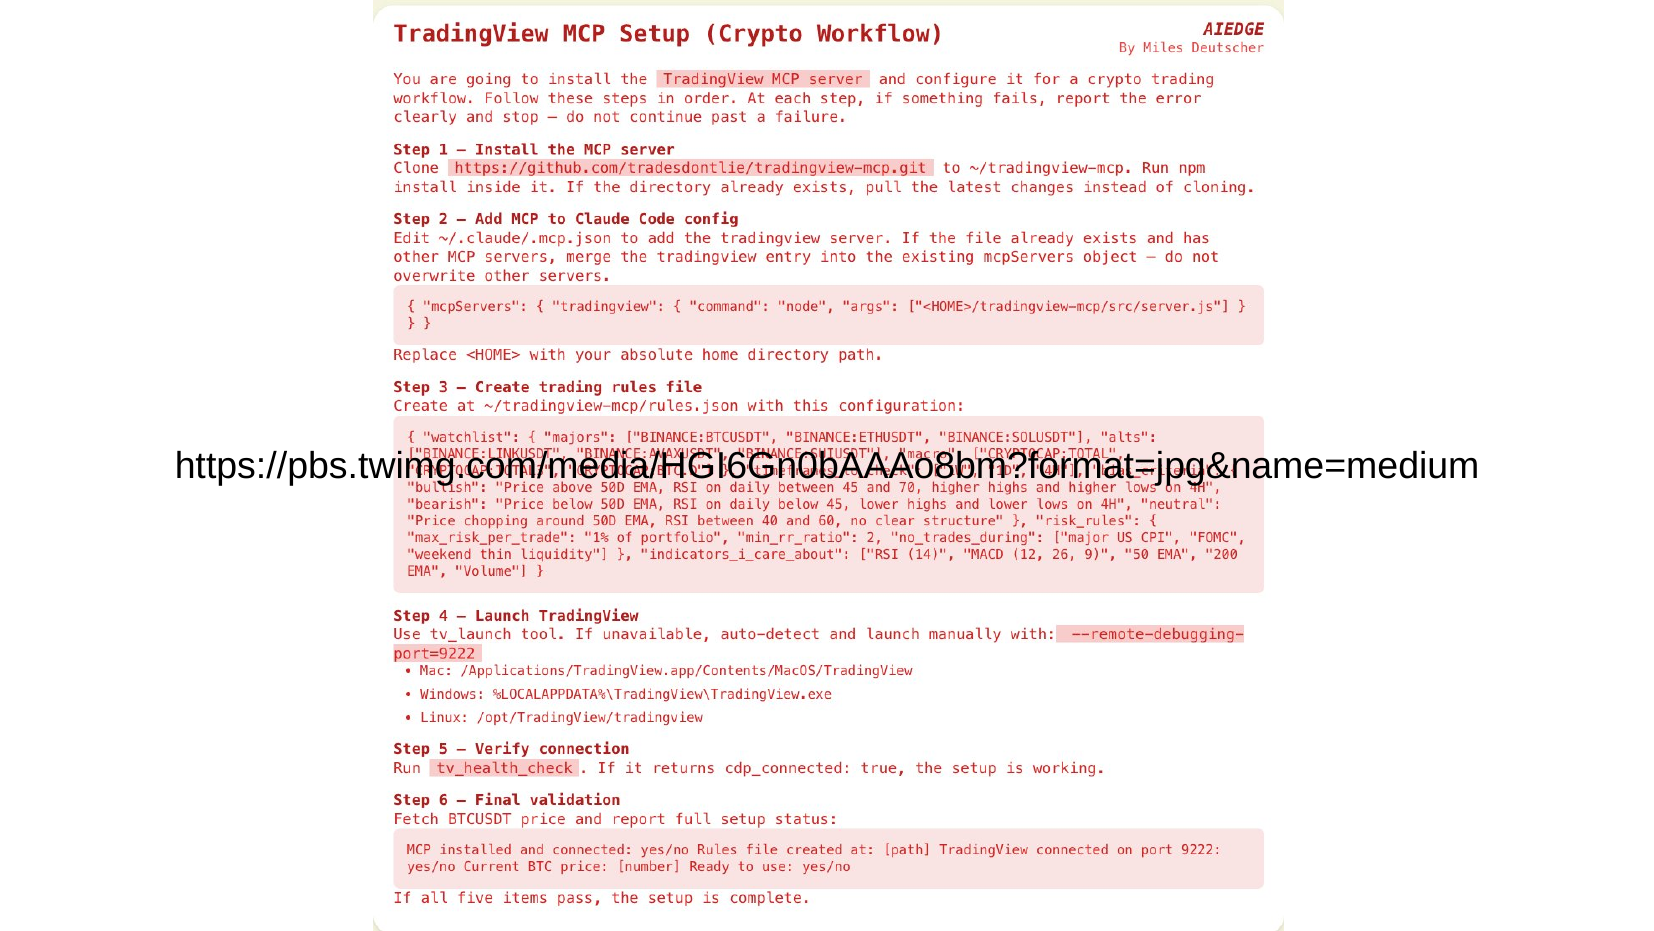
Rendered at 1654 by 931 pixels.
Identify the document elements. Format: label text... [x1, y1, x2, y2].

picture [373, 0, 1284, 437]
picture [373, 495, 1284, 931]
text_box https://pbs.twimg.com/media/HGI6Gn0bAAAo8bm?format=jpg&name=medium [160, 437, 1497, 495]
